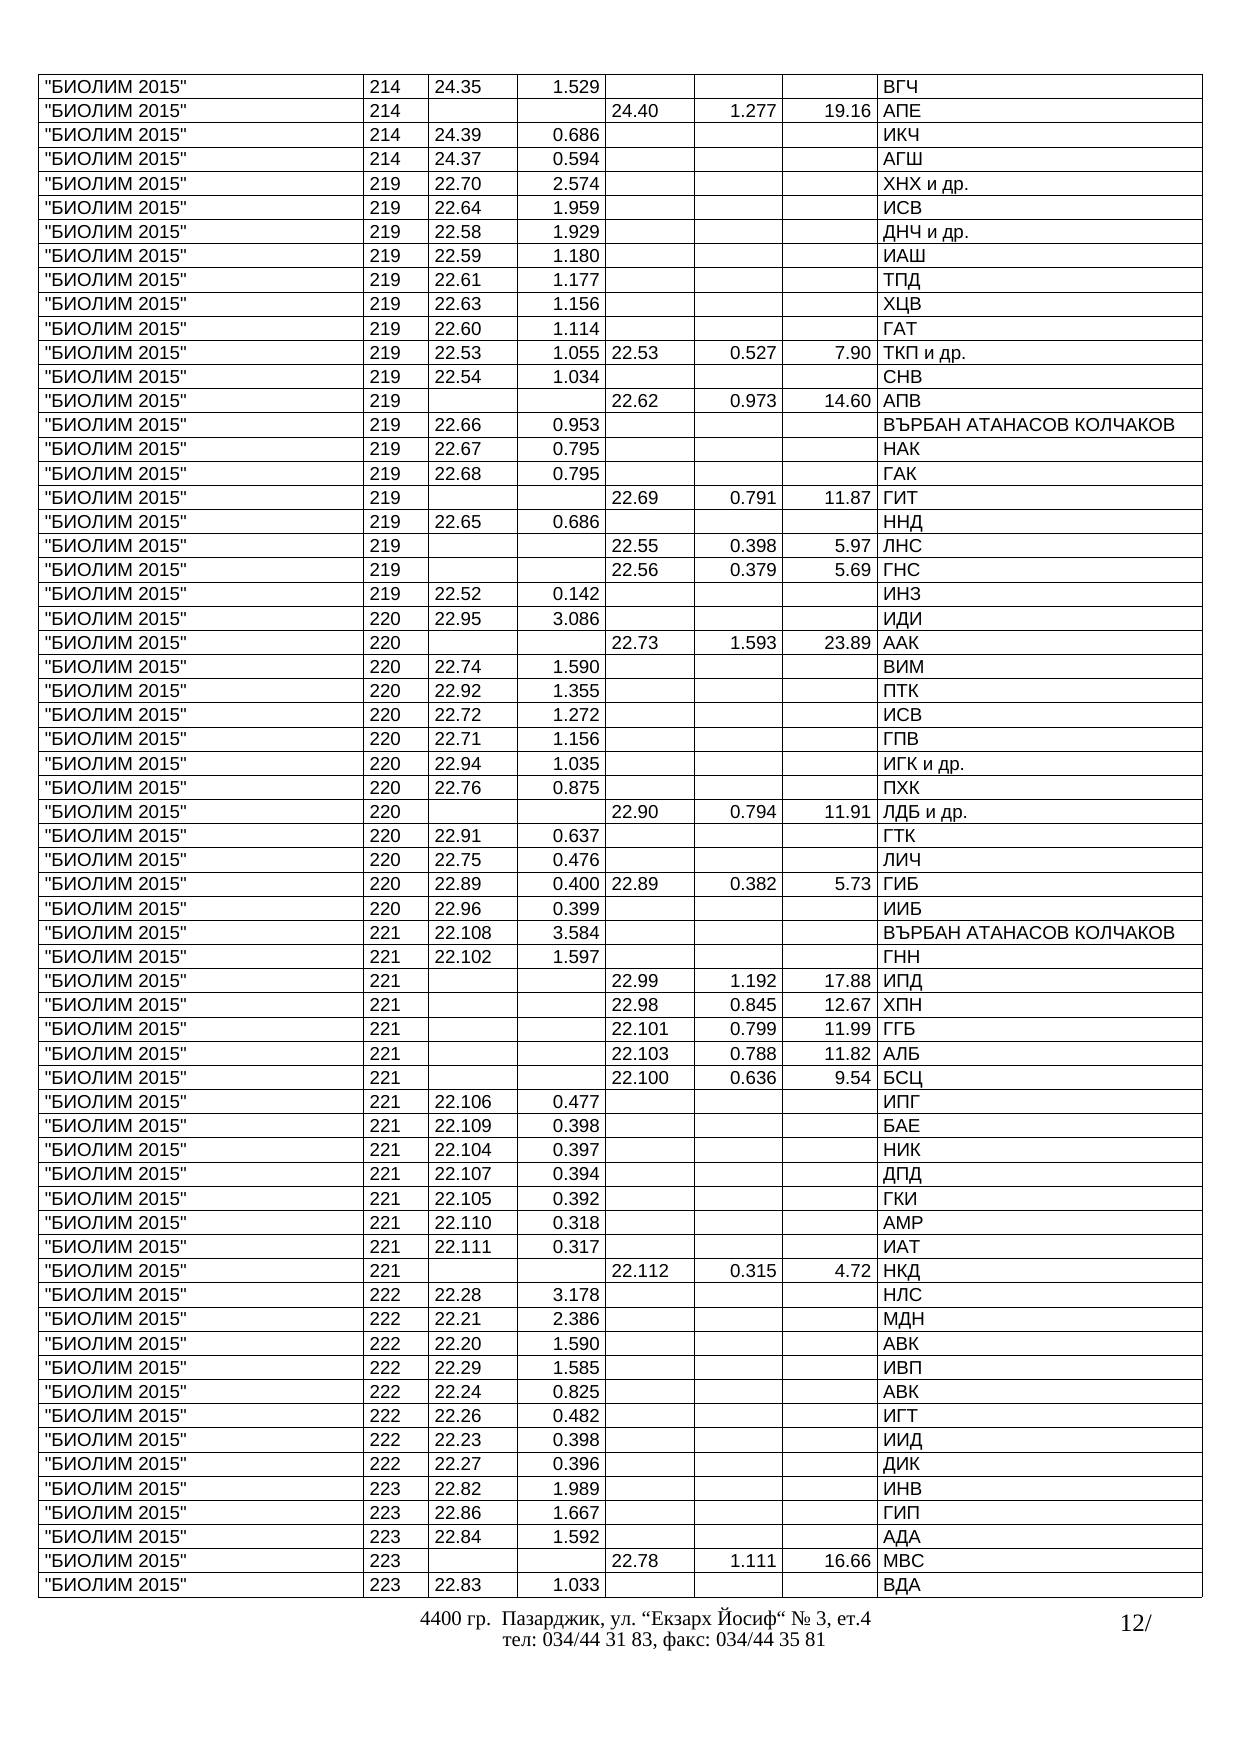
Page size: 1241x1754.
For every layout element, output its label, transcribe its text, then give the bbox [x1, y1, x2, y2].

table_cell 1.272 [518, 703, 605, 726]
table_cell 23.89 [783, 631, 877, 654]
table_cell 22.58 [429, 220, 517, 243]
table_cell [606, 945, 694, 968]
table_cell [606, 1090, 694, 1113]
table_cell 22.90 [606, 800, 694, 823]
table_cell [783, 268, 877, 291]
table_cell [695, 1428, 782, 1451]
table_cell 22.108 [429, 921, 517, 944]
table_cell АПЕ [878, 99, 1202, 122]
table_cell 22.111 [429, 1235, 517, 1258]
table_cell 11.91 [783, 800, 877, 823]
table_cell [606, 1404, 694, 1427]
table_cell "БИОЛИМ 2015" [39, 655, 363, 678]
table_cell [606, 1235, 694, 1258]
table_cell ИНВ [878, 1477, 1202, 1500]
table_cell 219 [364, 389, 428, 412]
table_cell [606, 1138, 694, 1161]
table_cell 223 [364, 1573, 428, 1596]
table_cell 22.63 [429, 293, 517, 316]
table_cell [695, 945, 782, 968]
table_cell 0.875 [518, 776, 605, 799]
table_cell 219 [364, 341, 428, 364]
table_cell "БИОЛИМ 2015" [39, 848, 363, 871]
table_cell 22.54 [429, 365, 517, 388]
table_cell [606, 655, 694, 678]
table_cell ГИБ [878, 873, 1202, 896]
table_cell [518, 1259, 605, 1282]
table_cell "БИОЛИМ 2015" [39, 1018, 363, 1041]
table_cell 0.795 [518, 438, 605, 461]
table_cell "БИОЛИМ 2015" [39, 1235, 363, 1258]
table_cell СНВ [878, 365, 1202, 388]
table_cell 221 [364, 1018, 428, 1041]
table_cell БСЦ [878, 1066, 1202, 1089]
table_cell [695, 510, 782, 533]
table_cell [783, 293, 877, 316]
table_cell 222 [364, 1308, 428, 1331]
table_cell [606, 293, 694, 316]
table_cell "БИОЛИМ 2015" [39, 220, 363, 243]
table_cell [695, 244, 782, 267]
table_cell [695, 1477, 782, 1500]
table_cell "БИОЛИМ 2015" [39, 1187, 363, 1210]
table_cell [783, 1235, 877, 1258]
table_cell "БИОЛИМ 2015" [39, 631, 363, 654]
table_cell 0.594 [518, 148, 605, 171]
table_cell [783, 75, 877, 98]
table_cell [783, 1138, 877, 1161]
table_cell "БИОЛИМ 2015" [39, 776, 363, 799]
table_cell ПТК [878, 679, 1202, 702]
table_cell АВК [878, 1332, 1202, 1355]
table_cell [429, 558, 517, 581]
table_cell [606, 607, 694, 630]
table_cell 1.959 [518, 196, 605, 219]
table_cell ХНХ и др. [878, 172, 1202, 195]
table_cell [606, 752, 694, 775]
table_cell 1.111 [695, 1549, 782, 1572]
table_cell 22.64 [429, 196, 517, 219]
table_cell 22.106 [429, 1090, 517, 1113]
table_cell НКД [878, 1259, 1202, 1282]
table_cell [606, 123, 694, 146]
table_cell [606, 1380, 694, 1403]
table_cell "БИОЛИМ 2015" [39, 293, 363, 316]
table_cell 22.27 [429, 1453, 517, 1476]
table_cell ТКП и др. [878, 341, 1202, 364]
table_cell ИПД [878, 969, 1202, 992]
table_cell [695, 728, 782, 751]
table_cell АМР [878, 1211, 1202, 1234]
table_cell [695, 1163, 782, 1186]
table_cell "БИОЛИМ 2015" [39, 341, 363, 364]
table_cell 22.60 [429, 317, 517, 340]
table_cell ДНЧ и др. [878, 220, 1202, 243]
table_cell [783, 945, 877, 968]
table_cell [606, 75, 694, 98]
table_cell 22.94 [429, 752, 517, 775]
table_cell [695, 462, 782, 485]
table_cell [695, 1308, 782, 1331]
table_cell 0.788 [695, 1042, 782, 1065]
table_cell [695, 752, 782, 775]
table_cell 0.398 [518, 1114, 605, 1137]
table_cell АЛБ [878, 1042, 1202, 1065]
table_cell [695, 1187, 782, 1210]
table_cell [429, 486, 517, 509]
table_cell АДА [878, 1525, 1202, 1548]
table_cell 219 [364, 196, 428, 219]
table_cell [783, 1283, 877, 1306]
table_cell ДИК [878, 1453, 1202, 1476]
table_cell "БИОЛИМ 2015" [39, 1259, 363, 1282]
table_cell 214 [364, 123, 428, 146]
table_cell "БИОЛИМ 2015" [39, 1380, 363, 1403]
table_cell 22.78 [606, 1549, 694, 1572]
table_cell ЛДБ и др. [878, 800, 1202, 823]
table_cell 1.590 [518, 655, 605, 678]
table_cell "БИОЛИМ 2015" [39, 486, 363, 509]
table_cell 223 [364, 1525, 428, 1548]
table_cell "БИОЛИМ 2015" [39, 413, 363, 436]
table_cell 222 [364, 1380, 428, 1403]
table_cell [695, 583, 782, 606]
table_cell 17.88 [783, 969, 877, 992]
table_cell "БИОЛИМ 2015" [39, 244, 363, 267]
table_cell 219 [364, 268, 428, 291]
table_cell 24.37 [429, 148, 517, 171]
table_cell ТПД [878, 268, 1202, 291]
table_cell 214 [364, 99, 428, 122]
table_cell 22.109 [429, 1114, 517, 1137]
table_cell [783, 148, 877, 171]
table_cell "БИОЛИМ 2015" [39, 510, 363, 533]
table_cell [606, 583, 694, 606]
table_cell 22.74 [429, 655, 517, 678]
table_cell 1.177 [518, 268, 605, 291]
table_cell [429, 1066, 517, 1089]
table_cell [783, 1428, 877, 1451]
table_cell [783, 462, 877, 485]
table_cell МДН [878, 1308, 1202, 1331]
table_cell 0.315 [695, 1259, 782, 1282]
table_cell [783, 824, 877, 847]
table_cell 22.104 [429, 1138, 517, 1161]
table_cell 220 [364, 728, 428, 751]
table_cell 22.21 [429, 1308, 517, 1331]
table_cell 7.90 [783, 341, 877, 364]
table_cell ЛИЧ [878, 848, 1202, 871]
table_cell [783, 220, 877, 243]
table_cell "БИОЛИМ 2015" [39, 703, 363, 726]
table_cell 0.953 [518, 413, 605, 436]
table_cell [695, 365, 782, 388]
table_cell 219 [364, 462, 428, 485]
table_cell 220 [364, 607, 428, 630]
table_cell [783, 365, 877, 388]
table_cell 1.180 [518, 244, 605, 267]
table_cell [606, 1283, 694, 1306]
table_cell 22.23 [429, 1428, 517, 1451]
table_cell ИДИ [878, 607, 1202, 630]
table_cell 223 [364, 1549, 428, 1572]
table_cell 22.75 [429, 848, 517, 871]
table_cell 0.379 [695, 558, 782, 581]
table_cell [429, 800, 517, 823]
table_cell 1.593 [695, 631, 782, 654]
table_cell 22.112 [606, 1259, 694, 1282]
table_cell [429, 1018, 517, 1041]
table_cell [518, 1066, 605, 1089]
table_cell 223 [364, 1477, 428, 1500]
table_cell [429, 99, 517, 122]
table_cell 221 [364, 1114, 428, 1137]
table_cell 1.055 [518, 341, 605, 364]
table_cell [606, 510, 694, 533]
table_cell [783, 1380, 877, 1403]
table_cell ИГК и др. [878, 752, 1202, 775]
table_cell "БИОЛИМ 2015" [39, 438, 363, 461]
table_cell [695, 1573, 782, 1596]
table_cell ВДА [878, 1573, 1202, 1596]
table_cell [606, 728, 694, 751]
table_cell 22.72 [429, 703, 517, 726]
table_cell "БИОЛИМ 2015" [39, 1573, 363, 1596]
table_cell ГТК [878, 824, 1202, 847]
table_cell [429, 534, 517, 557]
table_cell "БИОЛИМ 2015" [39, 1283, 363, 1306]
table_cell 22.52 [429, 583, 517, 606]
table_cell [695, 293, 782, 316]
table_cell ГНН [878, 945, 1202, 968]
table_cell [606, 1187, 694, 1210]
table_cell "БИОЛИМ 2015" [39, 1404, 363, 1427]
table_cell [783, 752, 877, 775]
table_cell "БИОЛИМ 2015" [39, 583, 363, 606]
table_cell [429, 1042, 517, 1065]
table_cell 221 [364, 1090, 428, 1113]
table_cell 219 [364, 583, 428, 606]
table_cell НАК [878, 438, 1202, 461]
table_cell [695, 776, 782, 799]
table_cell 221 [364, 921, 428, 944]
table_cell "БИОЛИМ 2015" [39, 921, 363, 944]
table_cell [783, 1477, 877, 1500]
table_cell [518, 486, 605, 509]
table_cell "БИОЛИМ 2015" [39, 1428, 363, 1451]
table_cell [783, 1573, 877, 1596]
table_cell [783, 679, 877, 702]
table_cell 219 [364, 317, 428, 340]
table_cell [606, 438, 694, 461]
table_cell 221 [364, 1187, 428, 1210]
table_cell 3.086 [518, 607, 605, 630]
table_cell "БИОЛИМ 2015" [39, 317, 363, 340]
table_cell ИПГ [878, 1090, 1202, 1113]
table_cell 220 [364, 655, 428, 678]
table_cell 1.156 [518, 293, 605, 316]
table_cell [783, 1332, 877, 1355]
table_cell [695, 148, 782, 171]
table_cell [783, 1114, 877, 1137]
table_cell ЛНС [878, 534, 1202, 557]
table_cell 219 [364, 293, 428, 316]
table_cell [695, 1501, 782, 1524]
table_cell 1.597 [518, 945, 605, 968]
table_cell [606, 897, 694, 920]
table_cell [695, 196, 782, 219]
table_cell 1.192 [695, 969, 782, 992]
table_cell 22.98 [606, 993, 694, 1016]
table_cell [695, 1453, 782, 1476]
table_cell 0.398 [695, 534, 782, 557]
table_cell 222 [364, 1332, 428, 1355]
table_cell [695, 1525, 782, 1548]
table_cell [518, 534, 605, 557]
table_cell 5.69 [783, 558, 877, 581]
table_cell "БИОЛИМ 2015" [39, 969, 363, 992]
table_cell "БИОЛИМ 2015" [39, 1114, 363, 1137]
table_cell [783, 438, 877, 461]
table_cell [606, 679, 694, 702]
table_cell 1.929 [518, 220, 605, 243]
table_cell 1.277 [695, 99, 782, 122]
table_cell ИГТ [878, 1404, 1202, 1427]
table_cell [783, 1525, 877, 1548]
table_cell [695, 1380, 782, 1403]
table_cell "БИОЛИМ 2015" [39, 172, 363, 195]
table_cell [606, 172, 694, 195]
table_cell ДПД [878, 1163, 1202, 1186]
table_cell 22.29 [429, 1356, 517, 1379]
table_cell [695, 317, 782, 340]
table_cell 214 [364, 148, 428, 171]
table_cell 0.973 [695, 389, 782, 412]
table_cell [606, 148, 694, 171]
table_cell [606, 317, 694, 340]
table_cell 221 [364, 1042, 428, 1065]
table_cell 22.89 [429, 873, 517, 896]
table_cell 22.86 [429, 1501, 517, 1524]
table_cell 5.73 [783, 873, 877, 896]
table_cell 1.989 [518, 1477, 605, 1500]
table_cell 0.392 [518, 1187, 605, 1210]
table_cell [695, 123, 782, 146]
table_cell 22.66 [429, 413, 517, 436]
table_cell 220 [364, 848, 428, 871]
table_cell "БИОЛИМ 2015" [39, 389, 363, 412]
table_cell ИАТ [878, 1235, 1202, 1258]
table_cell [606, 1356, 694, 1379]
table_cell 0.636 [695, 1066, 782, 1089]
table_cell [606, 1211, 694, 1234]
table_cell ИВП [878, 1356, 1202, 1379]
table_cell 3.178 [518, 1283, 605, 1306]
table_cell 22.61 [429, 268, 517, 291]
table_cell [783, 1163, 877, 1186]
table_cell [606, 462, 694, 485]
table_cell "БИОЛИМ 2015" [39, 873, 363, 896]
table_cell "БИОЛИМ 2015" [39, 1308, 363, 1331]
table_cell 1.034 [518, 365, 605, 388]
table_cell [606, 196, 694, 219]
table_cell 220 [364, 631, 428, 654]
table_cell 221 [364, 1163, 428, 1186]
table_cell 220 [364, 824, 428, 847]
table_cell [783, 413, 877, 436]
table_cell "БИОЛИМ 2015" [39, 1042, 363, 1065]
table_cell 24.39 [429, 123, 517, 146]
table_cell 22.65 [429, 510, 517, 533]
table_cell [783, 848, 877, 871]
table_cell ААК [878, 631, 1202, 654]
table_cell 24.40 [606, 99, 694, 122]
table_cell 5.97 [783, 534, 877, 557]
table_cell ИСВ [878, 196, 1202, 219]
table_cell ХПН [878, 993, 1202, 1016]
table_cell [695, 1283, 782, 1306]
table_cell [695, 1235, 782, 1258]
table_cell [783, 655, 877, 678]
table_cell [606, 921, 694, 944]
table_cell [429, 389, 517, 412]
table_cell "БИОЛИМ 2015" [39, 679, 363, 702]
table_cell 22.69 [606, 486, 694, 509]
table_cell [783, 1453, 877, 1476]
table_cell 0.791 [695, 486, 782, 509]
table_cell "БИОЛИМ 2015" [39, 1211, 363, 1234]
table_cell [518, 969, 605, 992]
table_cell 221 [364, 1235, 428, 1258]
table_cell "БИОЛИМ 2015" [39, 268, 363, 291]
table_cell 22.99 [606, 969, 694, 992]
table_cell [695, 655, 782, 678]
table_cell [518, 1042, 605, 1065]
table_cell 1.529 [518, 75, 605, 98]
table_cell [695, 1332, 782, 1355]
table_cell 0.398 [518, 1428, 605, 1451]
table_cell "БИОЛИМ 2015" [39, 462, 363, 485]
table_cell 214 [364, 75, 428, 98]
table_cell 11.99 [783, 1018, 877, 1041]
table_cell [606, 413, 694, 436]
table_cell [783, 196, 877, 219]
table_cell ПХК [878, 776, 1202, 799]
table_cell 0.142 [518, 583, 605, 606]
table_cell 22.107 [429, 1163, 517, 1186]
table_cell ГАК [878, 462, 1202, 485]
table_cell [783, 1404, 877, 1427]
table_cell "БИОЛИМ 2015" [39, 99, 363, 122]
table_cell [783, 1211, 877, 1234]
table_cell 220 [364, 679, 428, 702]
table_cell 1.033 [518, 1573, 605, 1596]
table_cell 221 [364, 969, 428, 992]
table_cell "БИОЛИМ 2015" [39, 558, 363, 581]
table_cell "БИОЛИМ 2015" [39, 365, 363, 388]
table_cell [606, 1308, 694, 1331]
table_cell [783, 1308, 877, 1331]
table_cell ГНС [878, 558, 1202, 581]
table_cell ГКИ [878, 1187, 1202, 1210]
table_cell [695, 413, 782, 436]
table_cell АГШ [878, 148, 1202, 171]
table_cell 219 [364, 486, 428, 509]
table_cell ГИП [878, 1501, 1202, 1524]
table_cell "БИОЛИМ 2015" [39, 1477, 363, 1500]
table_cell 0.686 [518, 510, 605, 533]
table_cell 221 [364, 1138, 428, 1161]
table_cell 11.82 [783, 1042, 877, 1065]
table_cell 0.795 [518, 462, 605, 485]
table_cell ИАШ [878, 244, 1202, 267]
table_cell 22.100 [606, 1066, 694, 1089]
table_cell [606, 1477, 694, 1500]
table_cell [695, 1090, 782, 1113]
table_cell ГПВ [878, 728, 1202, 751]
table_cell "БИОЛИМ 2015" [39, 148, 363, 171]
table_cell 22.73 [606, 631, 694, 654]
table_cell ГАТ [878, 317, 1202, 340]
table_cell [783, 703, 877, 726]
table_cell "БИОЛИМ 2015" [39, 534, 363, 557]
table_cell [695, 679, 782, 702]
table_cell 0.400 [518, 873, 605, 896]
table_cell [783, 172, 877, 195]
table_cell 22.62 [606, 389, 694, 412]
table_cell ИКЧ [878, 123, 1202, 146]
table_cell [783, 897, 877, 920]
table_cell [695, 824, 782, 847]
table_cell 221 [364, 1211, 428, 1234]
table_cell [518, 1549, 605, 1572]
table_cell 0.527 [695, 341, 782, 364]
table_cell 22.24 [429, 1380, 517, 1403]
table_cell 22.89 [606, 873, 694, 896]
table_cell "БИОЛИМ 2015" [39, 824, 363, 847]
table_cell НЛС [878, 1283, 1202, 1306]
table_cell 222 [364, 1283, 428, 1306]
table_cell 22.28 [429, 1283, 517, 1306]
table_cell [429, 631, 517, 654]
table_cell [695, 897, 782, 920]
table_cell [606, 1114, 694, 1137]
table_cell 0.396 [518, 1453, 605, 1476]
table_cell 1.355 [518, 679, 605, 702]
table_cell [695, 1114, 782, 1137]
table_cell "БИОЛИМ 2015" [39, 800, 363, 823]
table_cell "БИОЛИМ 2015" [39, 752, 363, 775]
table_cell 220 [364, 897, 428, 920]
table_cell [518, 1018, 605, 1041]
table_cell 219 [364, 534, 428, 557]
table_cell 0.399 [518, 897, 605, 920]
table_cell [606, 1501, 694, 1524]
table_cell "БИОЛИМ 2015" [39, 75, 363, 98]
table_cell 222 [364, 1404, 428, 1427]
table_cell 1.592 [518, 1525, 605, 1548]
table_cell [429, 993, 517, 1016]
table_cell 12.67 [783, 993, 877, 1016]
table_cell [606, 268, 694, 291]
table_cell БАЕ [878, 1114, 1202, 1137]
table_cell [695, 703, 782, 726]
table_cell 22.20 [429, 1332, 517, 1355]
table_cell ХЦВ [878, 293, 1202, 316]
table_cell 22.55 [606, 534, 694, 557]
table_cell "БИОЛИМ 2015" [39, 1090, 363, 1113]
table_cell МВС [878, 1549, 1202, 1572]
table_cell [695, 75, 782, 98]
table_cell [606, 848, 694, 871]
table_cell 220 [364, 776, 428, 799]
table_cell 22.26 [429, 1404, 517, 1427]
table_cell 22.67 [429, 438, 517, 461]
table_cell ВИМ [878, 655, 1202, 678]
table_cell [606, 365, 694, 388]
table_cell "БИОЛИМ 2015" [39, 1356, 363, 1379]
table_cell ИСВ [878, 703, 1202, 726]
table_cell 14.60 [783, 389, 877, 412]
table_cell [606, 1428, 694, 1451]
table_cell "БИОЛИМ 2015" [39, 728, 363, 751]
table_cell 22.76 [429, 776, 517, 799]
table_cell 24.35 [429, 75, 517, 98]
table_cell [518, 558, 605, 581]
table_cell [518, 631, 605, 654]
table_cell 22.95 [429, 607, 517, 630]
table_cell ВГЧ [878, 75, 1202, 98]
table_cell 22.59 [429, 244, 517, 267]
table_cell ИНЗ [878, 583, 1202, 606]
table_cell [606, 776, 694, 799]
table_cell 220 [364, 873, 428, 896]
table_cell 0.686 [518, 123, 605, 146]
table_cell 1.035 [518, 752, 605, 775]
table_cell 22.91 [429, 824, 517, 847]
table_cell ВЪРБАН АТАНАСОВ КОЛЧАКОВ [878, 413, 1202, 436]
table_cell "БИОЛИМ 2015" [39, 1138, 363, 1161]
table_cell [783, 1501, 877, 1524]
table_cell 2.386 [518, 1308, 605, 1331]
table_cell "БИОЛИМ 2015" [39, 1453, 363, 1476]
table_cell [783, 607, 877, 630]
table_cell [695, 220, 782, 243]
table_cell [695, 607, 782, 630]
table_cell "БИОЛИМ 2015" [39, 196, 363, 219]
table_cell 0.825 [518, 1380, 605, 1403]
table_cell 0.476 [518, 848, 605, 871]
table_cell [518, 99, 605, 122]
table_cell НИК [878, 1138, 1202, 1161]
table_cell 219 [364, 365, 428, 388]
table_cell 222 [364, 1356, 428, 1379]
table_cell 221 [364, 993, 428, 1016]
table_cell 22.71 [429, 728, 517, 751]
table_cell [783, 1090, 877, 1113]
table_cell 220 [364, 752, 428, 775]
table_cell 22.102 [429, 945, 517, 968]
table_cell [606, 703, 694, 726]
table_cell [429, 1259, 517, 1282]
table_cell 0.317 [518, 1235, 605, 1258]
table_cell [783, 1187, 877, 1210]
table_cell 22.70 [429, 172, 517, 195]
table_cell [695, 438, 782, 461]
table_cell [606, 1525, 694, 1548]
table_cell 0.477 [518, 1090, 605, 1113]
table_cell 2.574 [518, 172, 605, 195]
table_cell [606, 1163, 694, 1186]
table_cell 0.382 [695, 873, 782, 896]
table_cell 220 [364, 800, 428, 823]
table_cell [606, 824, 694, 847]
table_cell [695, 848, 782, 871]
table_cell [606, 244, 694, 267]
table_cell [518, 993, 605, 1016]
table_cell [518, 800, 605, 823]
table_cell 219 [364, 510, 428, 533]
table_cell 22.96 [429, 897, 517, 920]
table_cell ИИД [878, 1428, 1202, 1451]
table_cell 219 [364, 220, 428, 243]
table_cell 22.105 [429, 1187, 517, 1210]
table_cell 219 [364, 244, 428, 267]
table_cell 19.16 [783, 99, 877, 122]
table_cell [783, 583, 877, 606]
table_cell ВЪРБАН АТАНАСОВ КОЛЧАКОВ [878, 921, 1202, 944]
table_cell ИИБ [878, 897, 1202, 920]
table_cell 22.68 [429, 462, 517, 485]
table_cell 220 [364, 703, 428, 726]
table_cell 0.482 [518, 1404, 605, 1427]
table_cell [783, 776, 877, 799]
table_cell "БИОЛИМ 2015" [39, 897, 363, 920]
table_cell [695, 921, 782, 944]
table_cell 0.394 [518, 1163, 605, 1186]
table_cell 219 [364, 413, 428, 436]
table_cell АВК [878, 1380, 1202, 1403]
table_cell 222 [364, 1453, 428, 1476]
table_cell 221 [364, 1259, 428, 1282]
table_cell [783, 921, 877, 944]
table_cell 1.114 [518, 317, 605, 340]
table_cell "БИОЛИМ 2015" [39, 607, 363, 630]
table_cell 22.53 [606, 341, 694, 364]
table_cell ГИТ [878, 486, 1202, 509]
table_cell "БИОЛИМ 2015" [39, 1501, 363, 1524]
table_cell 22.56 [606, 558, 694, 581]
table_cell "БИОЛИМ 2015" [39, 1066, 363, 1089]
table_cell 219 [364, 438, 428, 461]
table_cell "БИОЛИМ 2015" [39, 1332, 363, 1355]
table_cell 222 [364, 1428, 428, 1451]
table_cell [606, 1453, 694, 1476]
table_cell [783, 1356, 877, 1379]
table_cell 22.101 [606, 1018, 694, 1041]
table_cell 1.667 [518, 1501, 605, 1524]
table_cell [783, 728, 877, 751]
table_cell 4.72 [783, 1259, 877, 1282]
table_cell 221 [364, 1066, 428, 1089]
table_cell 1.590 [518, 1332, 605, 1355]
table_cell 223 [364, 1501, 428, 1524]
table_cell 22.103 [606, 1042, 694, 1065]
table_cell "БИОЛИМ 2015" [39, 123, 363, 146]
table_cell "БИОЛИМ 2015" [39, 1549, 363, 1572]
table_cell 16.66 [783, 1549, 877, 1572]
table_cell 219 [364, 172, 428, 195]
table_cell [695, 172, 782, 195]
table_cell 9.54 [783, 1066, 877, 1089]
table_cell [783, 510, 877, 533]
table_cell "БИОЛИМ 2015" [39, 945, 363, 968]
table_cell 0.637 [518, 824, 605, 847]
table_cell [606, 1573, 694, 1596]
table_cell 22.83 [429, 1573, 517, 1596]
table_cell "БИОЛИМ 2015" [39, 993, 363, 1016]
table_cell [606, 1332, 694, 1355]
table_cell 22.53 [429, 341, 517, 364]
table_cell [695, 1138, 782, 1161]
table_cell [695, 268, 782, 291]
table_cell АПВ [878, 389, 1202, 412]
table_cell [518, 389, 605, 412]
table_cell 11.87 [783, 486, 877, 509]
table_cell 1.585 [518, 1356, 605, 1379]
table_cell [695, 1356, 782, 1379]
table_cell 219 [364, 558, 428, 581]
table_cell 22.110 [429, 1211, 517, 1234]
table_cell [783, 317, 877, 340]
table_cell 22.84 [429, 1525, 517, 1548]
table_cell ГГБ [878, 1018, 1202, 1041]
table_cell [783, 123, 877, 146]
table_cell 22.82 [429, 1477, 517, 1500]
table_cell 221 [364, 945, 428, 968]
table_cell "БИОЛИМ 2015" [39, 1525, 363, 1548]
table_cell 0.845 [695, 993, 782, 1016]
table_cell [783, 244, 877, 267]
table_cell [429, 1549, 517, 1572]
table_cell 1.156 [518, 728, 605, 751]
table_cell ННД [878, 510, 1202, 533]
table_cell 0.397 [518, 1138, 605, 1161]
table_cell 0.794 [695, 800, 782, 823]
table_cell [695, 1211, 782, 1234]
table_cell [606, 220, 694, 243]
table_cell [429, 969, 517, 992]
table_cell [695, 1404, 782, 1427]
table_cell 22.92 [429, 679, 517, 702]
table_cell 0.318 [518, 1211, 605, 1234]
table_cell 3.584 [518, 921, 605, 944]
table_cell 0.799 [695, 1018, 782, 1041]
table_cell "БИОЛИМ 2015" [39, 1163, 363, 1186]
